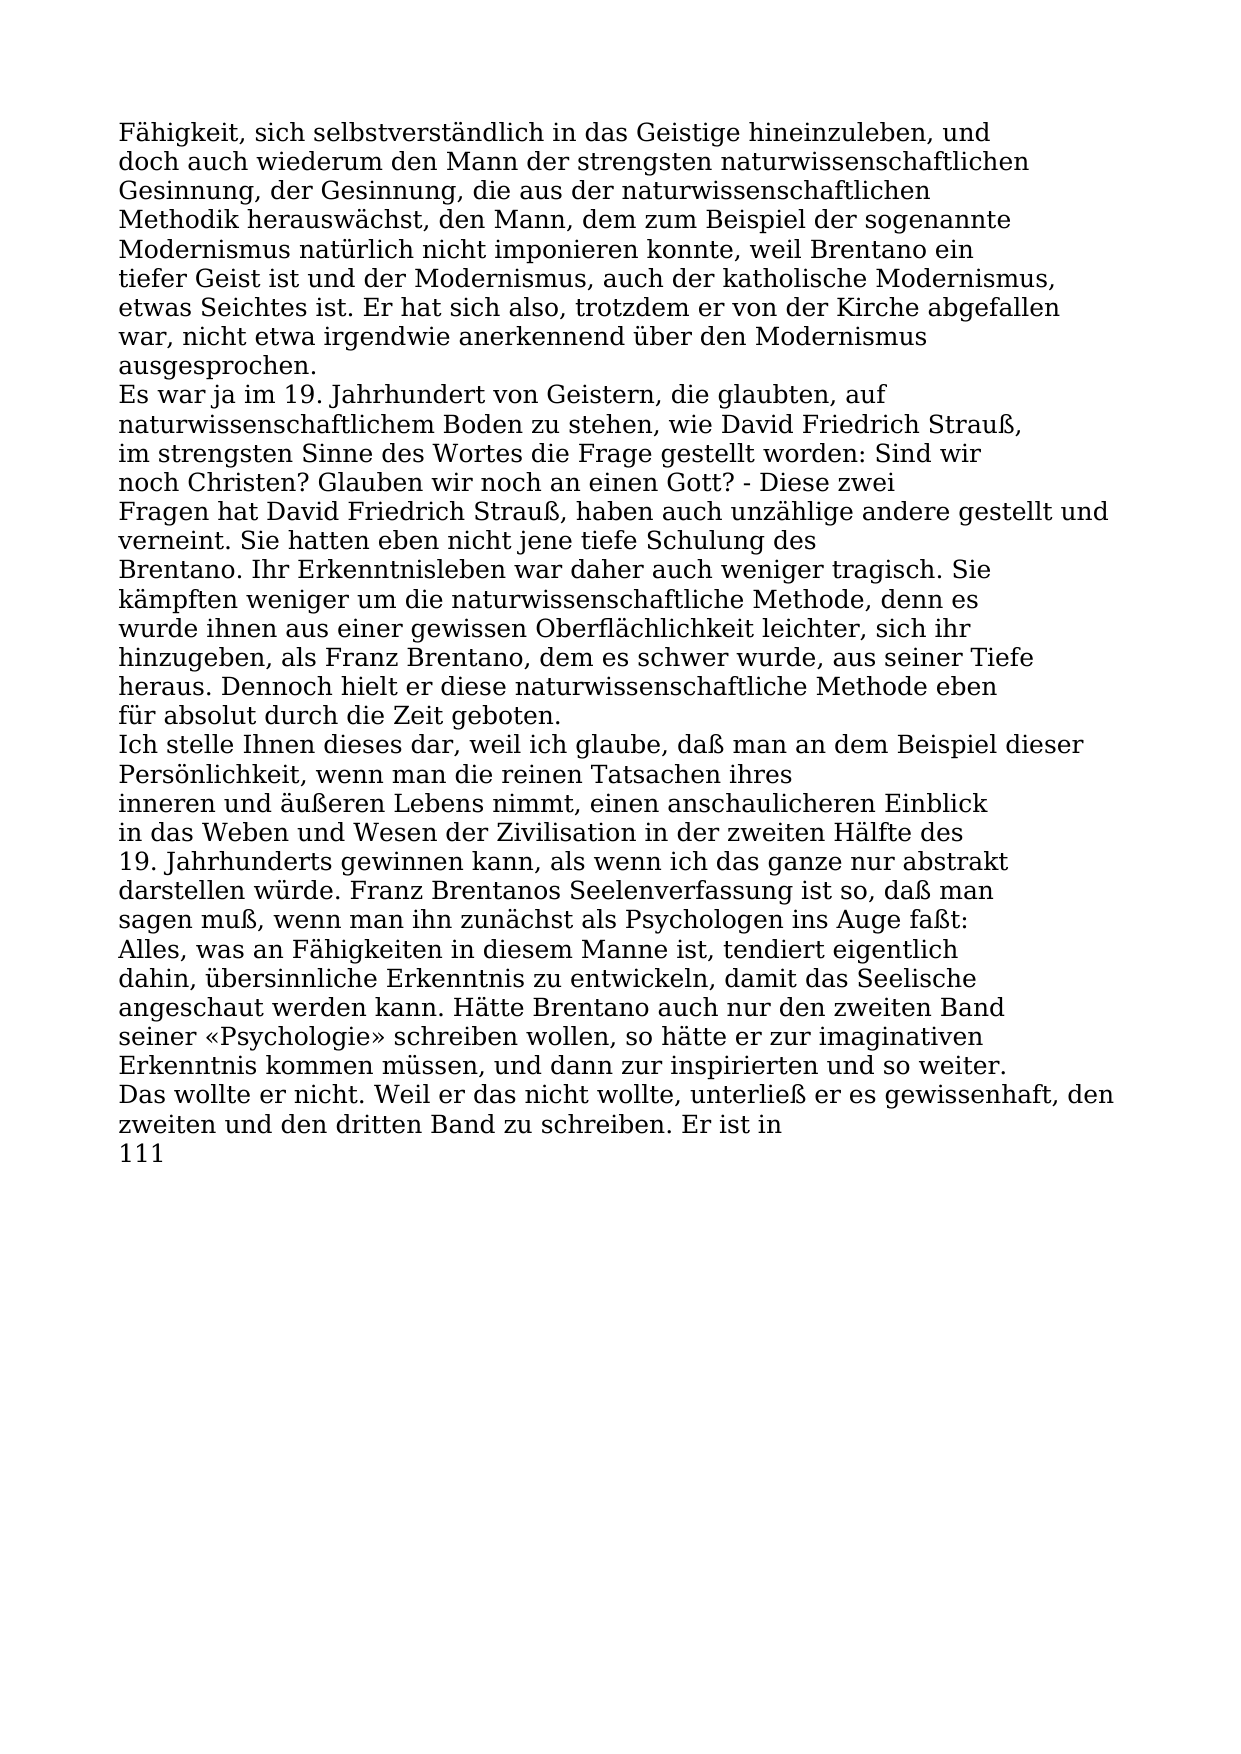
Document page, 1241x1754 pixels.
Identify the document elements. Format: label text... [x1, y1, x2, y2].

text wurde ihnen aus einer gewissen Oberflächlichkeit leichter, sich ihr hinzugeben, als Franz Brentano, dem es schwer wurde, aus seiner Tiefe [118, 614, 1122, 672]
text Es war ja im 19. Jahrhundert von Geistern, die glaubten, auf [118, 381, 1122, 410]
text dahin, übersinnliche Erkenntnis zu entwickeln, damit das Seelische [118, 964, 1122, 993]
text 111 [118, 1139, 1122, 1168]
text Alles, was an Fähigkeiten in diesem Manne ist, tendiert eigentlich [118, 935, 1122, 964]
text in das Weben und Wesen der Zivilisation in der zweiten Hälfte des [118, 818, 1122, 847]
text inneren und äußeren Lebens nimmt, einen anschaulicheren Einblick [118, 789, 1122, 818]
text tiefer Geist ist und der Modernismus, auch der katholische Modernismus, etwas Seichtes ist. Er hat sich also, trotzdem er von der Kirche abgefallen war, nicht etwa irgendwie anerkennend über den Modernismus ausgesprochen. [118, 264, 1122, 381]
text Ich stelle Ihnen dieses dar, weil ich glaube, daß man an dem Beispiel dieser Persönlichkeit, wenn man die reinen Tatsachen ihres [118, 731, 1122, 789]
text naturwissenschaftlichem Boden zu stehen, wie David Friedrich Strauß, [118, 410, 1122, 439]
text Methodik herauswächst, den Mann, dem zum Beispiel der sogenannte [118, 206, 1122, 235]
text noch Christen? Glauben wir noch an einen Gott? - Diese zwei [118, 468, 1122, 497]
text Modernismus natürlich nicht imponieren konnte, weil Brentano ein [118, 235, 1122, 264]
text heraus. Dennoch hielt er diese naturwissenschaftliche Methode eben [118, 672, 1122, 701]
text seiner «Psychologie» schreiben wollen, so hätte er zur imaginativen [118, 1022, 1122, 1051]
text Das wollte er nicht. Weil er das nicht wollte, unterließ er es gewissenhaft, den zweiten und den dritten Band zu schreiben. Er ist in [118, 1081, 1122, 1139]
text angeschaut werden kann. Hätte Brentano auch nur den zweiten Band [118, 993, 1122, 1022]
text 19. Jahrhunderts gewinnen kann, als wenn ich das ganze nur abstrakt [118, 847, 1122, 876]
text Brentano. Ihr Erkenntnisleben war daher auch weniger tragisch. Sie [118, 556, 1122, 585]
text kämpften weniger um die naturwissenschaftliche Methode, denn es [118, 585, 1122, 614]
text im strengsten Sinne des Wortes die Frage gestellt worden: Sind wir [118, 439, 1122, 468]
text doch auch wiederum den Mann der strengsten naturwissenschaftlichen Gesinnung, der Gesinnung, die aus der naturwissenschaftlichen [118, 147, 1122, 206]
text darstellen würde. Franz Brentanos Seelenverfassung ist so, daß man [118, 876, 1122, 906]
text für absolut durch die Zeit geboten. [118, 701, 1122, 731]
text Fähigkeit, sich selbstverständlich in das Geistige hineinzuleben, und [118, 118, 1122, 147]
text sagen muß, wenn man ihn zunächst als Psychologen ins Auge faßt: [118, 906, 1122, 935]
text Fragen hat David Friedrich Strauß, haben auch unzählige andere gestellt und verneint. Sie hatten eben nicht jene tiefe Schulung des [118, 497, 1122, 556]
text Erkenntnis kommen müssen, und dann zur inspirierten und so weiter. [118, 1051, 1122, 1081]
